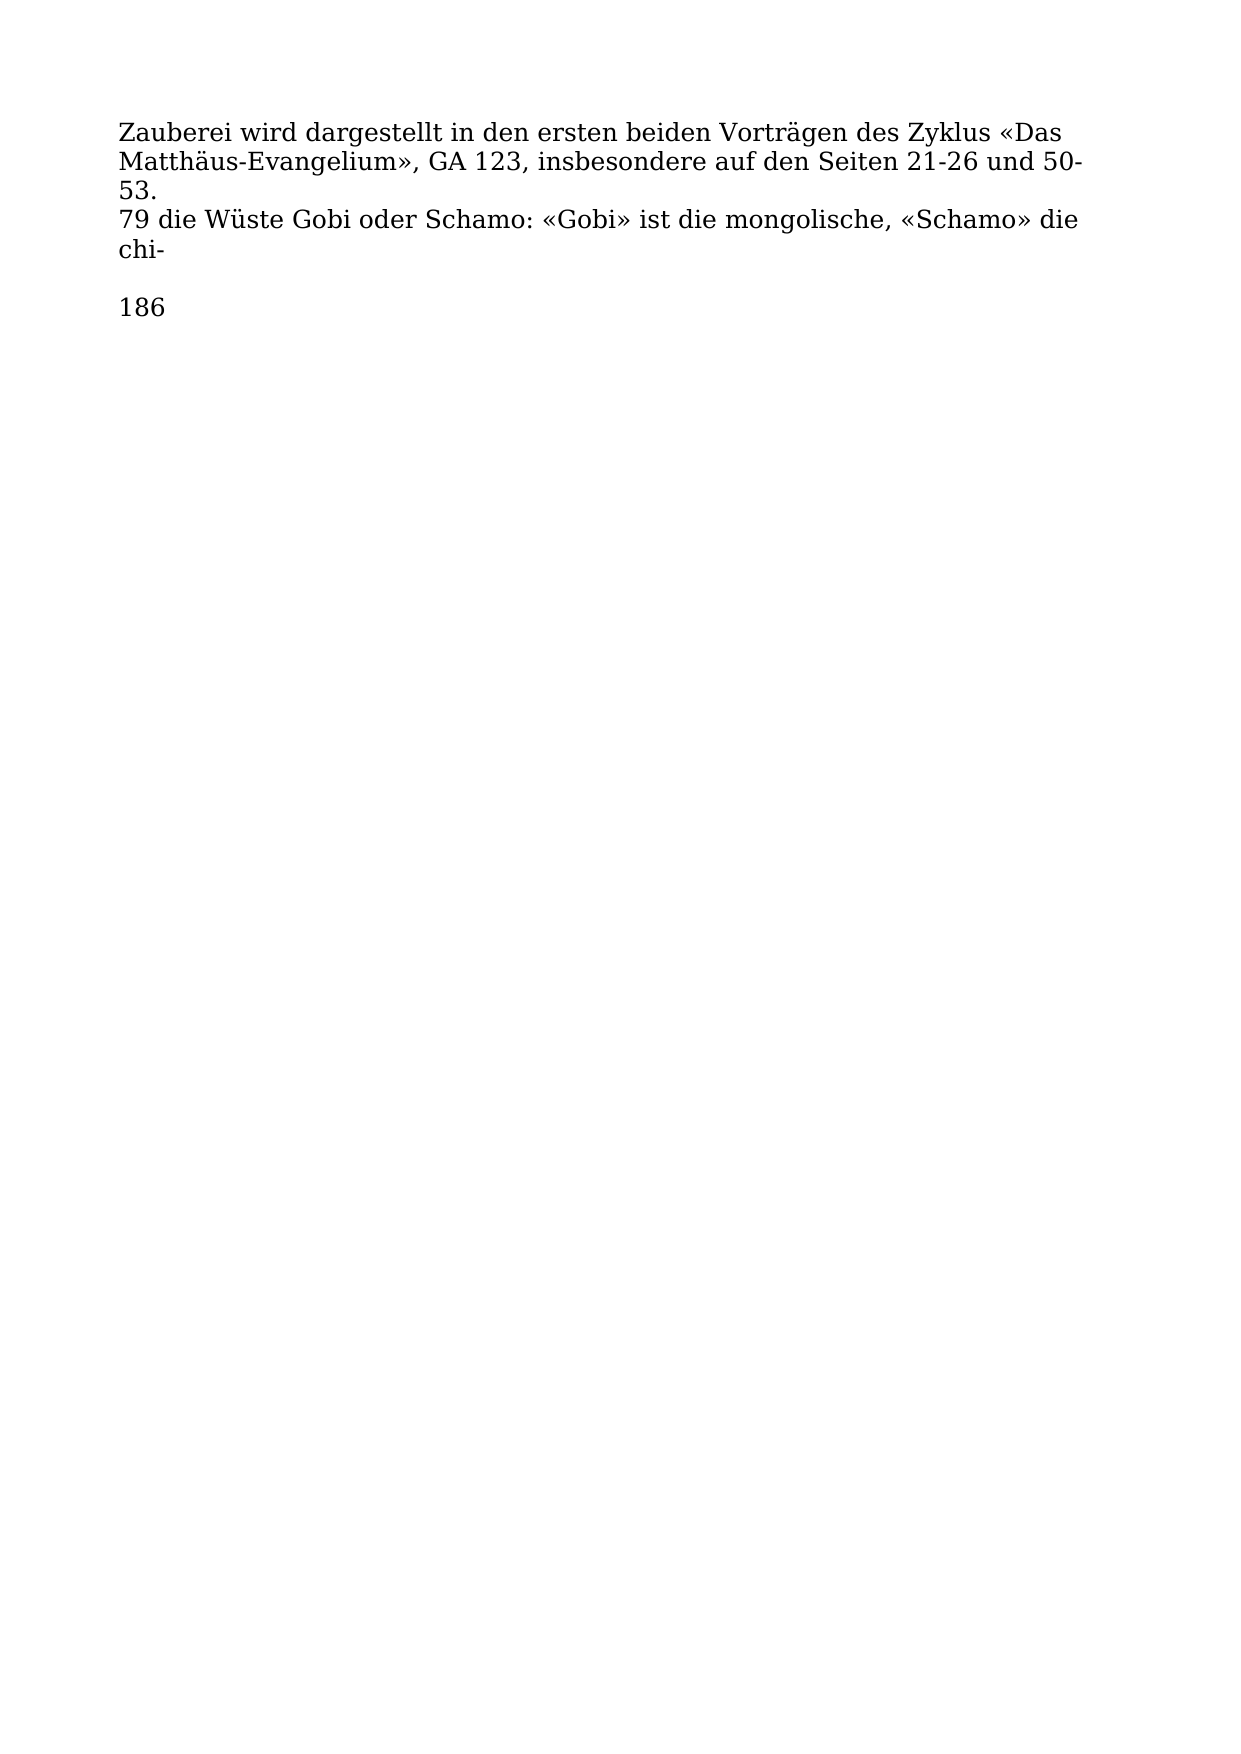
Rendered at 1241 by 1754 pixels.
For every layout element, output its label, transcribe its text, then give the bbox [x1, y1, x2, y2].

text 79 die Wüste Gobi oder Schamo: «Gobi» ist die mongolische, «Schamo» die chi- [118, 206, 1122, 264]
text Zauberei wird dargestellt in den ersten beiden Vorträgen des Zyklus «Das Matthäus-Evangelium», GA 123, insbesondere auf den Seiten 21-26 und 50-53. [118, 118, 1122, 206]
text 186 [118, 293, 1122, 322]
